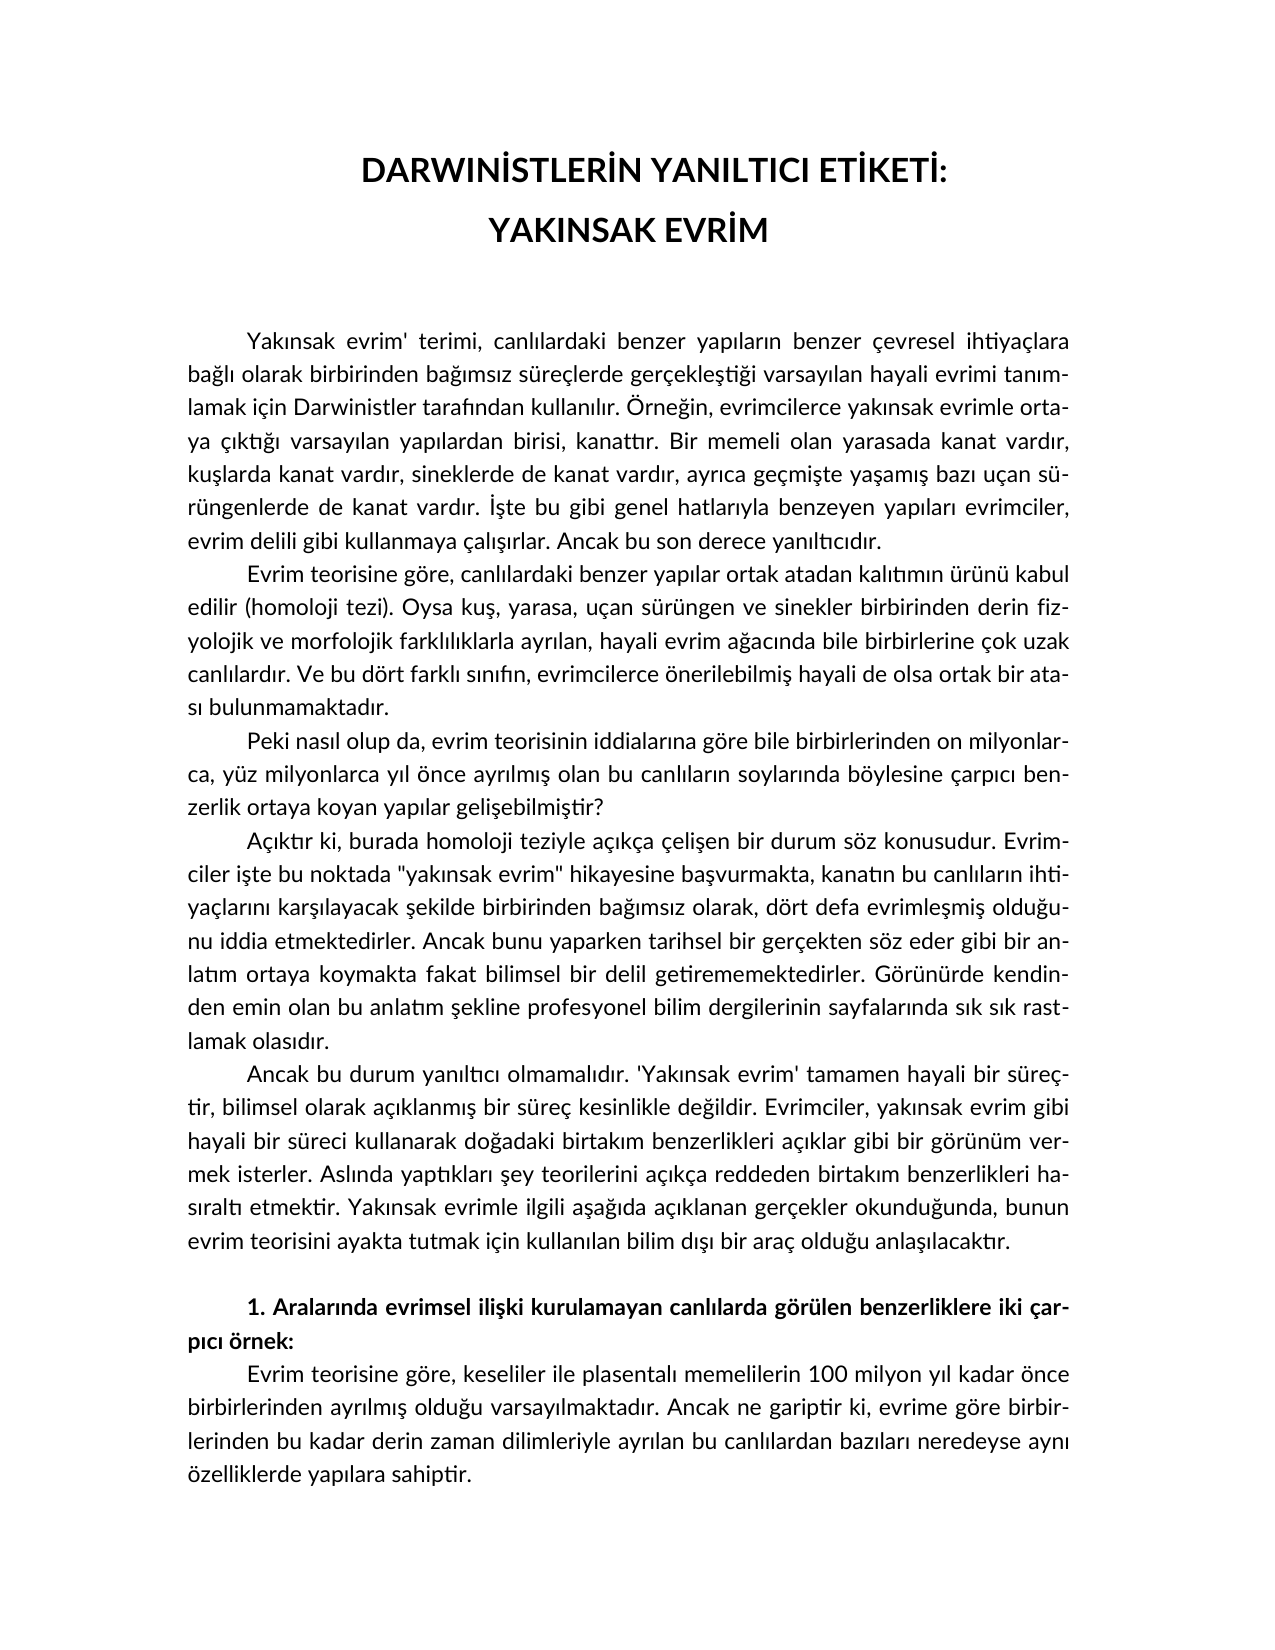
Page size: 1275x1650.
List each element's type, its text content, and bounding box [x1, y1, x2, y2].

text An­cak bu du­rum ya­nıl­tı­cı ol­ma­ma­lı­dır. 'Ya­kın­sak ev­rim' ta­ma­men ha­ya­li bir sü­reç­tir, bi­lim­sel ola­rak açık­lan­mış bir sü­reç ke­sin­lik­le de­ğil­dir. Ev­rim­ci­ler, ya­kın­sak ev­rim gi­bi ha­ya­li bir sü­re­ci kul­la­na­rak do­ğa­da­ki bir­ta­kım ben­zer­lik­le­ri açık­lar gi­bi bir gö­rü­nüm ver­mek is­ter­ler. As­lın­da yap­tık­la­rı şey te­ori­le­ri­ni açık­ça red­de­den bir­ta­kım ben­zer­lik­le­ri ha­sı­ral­tı et­mek­tir. Ya­kın­sak ev­rim­le il­gi­li aşa­ğı­da açık­la­nan ger­çek­ler okun­du­ğun­da, bu­nun ev­rim te­ori­si­ni ayak­ta tut­mak için kul­la­nı­lan bi­lim dı­şı bir araç ol­du­ğu an­la­şı­la­cak­tır. [187, 1056, 1070, 1256]
text Ev­rim te­ori­si­ne gö­re, ke­se­li­ler ile pla­sen­ta­lı me­me­li­le­rin 100 mil­yon yıl ka­dar ön­ce bir­bir­le­rin­den ay­rıl­mış ol­du­ğu var­sa­yıl­mak­ta­dır. An­cak ne ga­rip­tir ki, ev­ri­me gö­re bir­bir­le­rin­den bu ka­dar de­rin za­man di­lim­le­riy­le ay­rı­lan bu can­lı­lar­dan ba­zı­la­rı ne­re­dey­se ay­nı özel­lik­ler­de ya­pı­la­ra sa­hip­tir. [187, 1356, 1070, 1489]
text Açık­tır ki, bu­ra­da ho­mo­lo­ji te­ziy­le açık­ça çe­li­şen bir du­rum söz ko­nu­su­dur. Ev­rim­ci­ler iş­te bu nok­ta­da "ya­kın­sak ev­rim" hi­ka­ye­si­ne baş­vur­mak­ta, ka­na­tın bu can­lı­la­rın ih­ti­yaç­la­rı­nı kar­şı­la­ya­cak şe­kil­de bir­bi­rin­den ba­ğım­sız ola­rak, dört de­fa ev­rim­leş­miş ol­du­ğu­nu id­di­a et­mek­te­dir­ler. An­cak bu­nu ya­par­ken ta­rih­sel bir ger­çek­ten söz eder gi­bi bir an­la­tım or­ta­ya koy­mak­ta fa­kat bi­lim­sel bir de­lil ge­ti­re­me­mek­te­dir­ler. Gö­rü­nür­de ken­din­den emin olan bu an­la­tım şek­li­ne pro­fes­yo­nel bi­lim der­gi­le­ri­nin say­fa­la­rın­da sık sık rast­la­mak ola­sı­dır. [187, 822, 1070, 1056]
text Pe­ki na­sıl olup da, ev­rim te­ori­si­nin id­di­ala­rı­na gö­re bi­le bir­bir­le­rin­den on mil­yon­lar­ca, yüz mil­yon­lar­ca yıl ön­ce ay­rıl­mış olan bu can­lı­la­rın soy­la­rın­da böy­le­si­ne çar­pı­cı ben­zer­lik or­ta­ya ko­yan ya­pı­lar ge­li­şe­bil­miş­tir? [187, 722, 1070, 822]
text 1. Ara­la­rın­da ev­rim­sel iliş­ki ku­ru­la­ma­yan can­lı­lar­da gö­rü­len ben­zer­lik­le­re iki çar­pı­cı ör­nek: [187, 1289, 1070, 1356]
text Ev­rim te­ori­si­ne gö­re, can­lı­lar­da­ki ben­zer ya­pı­lar or­tak ata­dan ka­lı­tı­mın ürü­nü ka­bul edi­lir (ho­mo­lo­ji te­zi). Oy­sa kuş, ya­ra­sa, uçan sü­rün­gen ve si­nek­ler bir­bi­rin­den de­rin fiz­yo­lo­jik ve mor­fo­lo­jik fark­lı­lık­lar­la ay­rı­lan, ha­ya­li ev­rim ağa­cın­da bi­le bir­bir­le­ri­ne çok uzak can­lı­lar­dır. Ve bu dört fark­lı sı­nı­fın, ev­rim­ci­ler­ce öne­ri­le­bil­miş ha­ya­li de ol­sa or­tak bir ata­sı bu­lun­ma­mak­ta­dır. [187, 556, 1070, 722]
text DARWINİSTLERİN YANILTICI ETİKETİ: YAKINSAK EVRİM [187, 150, 1070, 250]
text Yakın­sak ev­rim' te­ri­mi, can­lı­lar­da­ki ben­zer ya­pı­la­rın ben­zer çev­re­sel ih­ti­yaç­la­ra bağ­lı ola­rak bir­bi­rin­den ba­ğım­sız sü­reç­ler­de ger­çek­leş­ti­ği var­sa­yı­lan ha­ya­li ev­ri­mi ta­nım­la­mak için Dar­wi­nist­ler ta­ra­fın­dan kul­la­nı­lır. Ör­ne­ğin, ev­rim­ci­ler­ce ya­kın­sak ev­rim­le or­ta­ya çık­tı­ğı var­sa­yı­lan ya­pı­lar­dan bi­ri­si, ka­nat­tır. Bir me­me­li olan ya­ra­sa­da ka­nat var­dır, kuş­lar­da ka­nat var­dır, si­nek­ler­de de ka­nat var­dır, ay­rı­ca geç­miş­te ya­şa­mış ba­zı uçan sü­rün­gen­ler­de de ka­nat var­dır. İş­te bu gi­bi ge­nel hat­la­rıy­la ben­ze­yen ya­pı­la­rı ev­rim­ci­ler, ev­rim de­li­li gi­bi kul­lan­ma­ya ça­lı­şır­lar. An­cak bu son de­re­ce ya­nıl­tı­cı­dır. [187, 322, 1070, 556]
